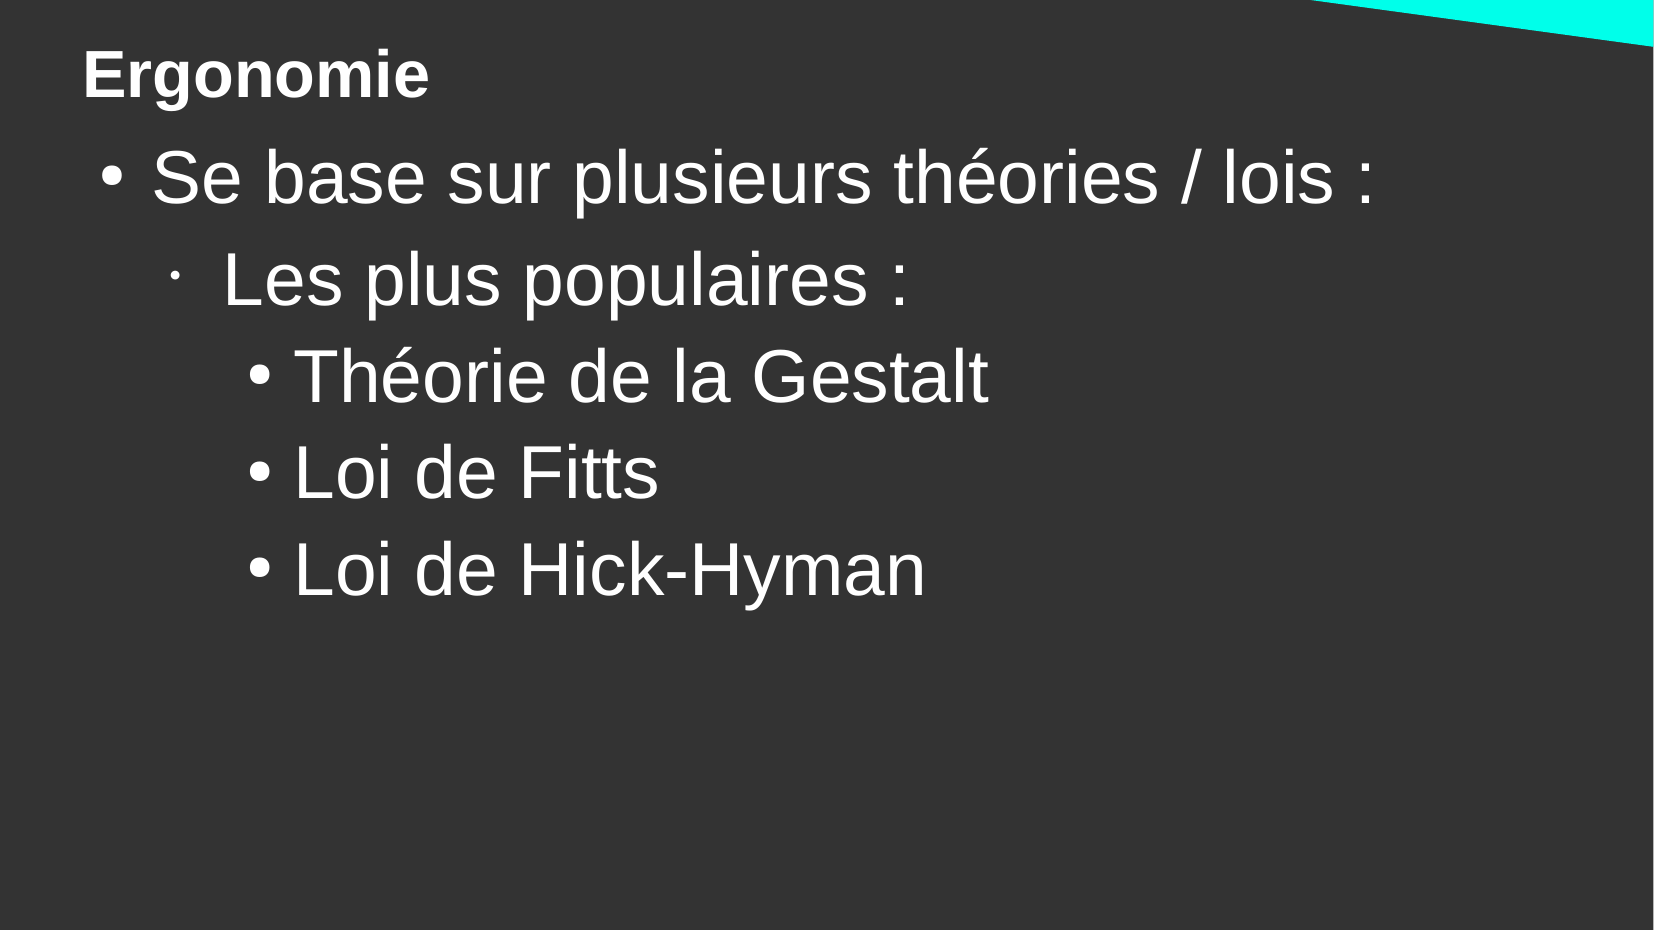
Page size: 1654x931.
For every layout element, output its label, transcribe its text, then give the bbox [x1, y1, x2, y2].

text_box [1310, 0, 1654, 47]
list Se base sur plusieurs théories / lois : Les plus populaires : Théorie de la Gestalt Loi de Fitts Loi de Hick-Hyman [80, 135, 1620, 804]
title Ergonomie [82, 37, 1571, 114]
